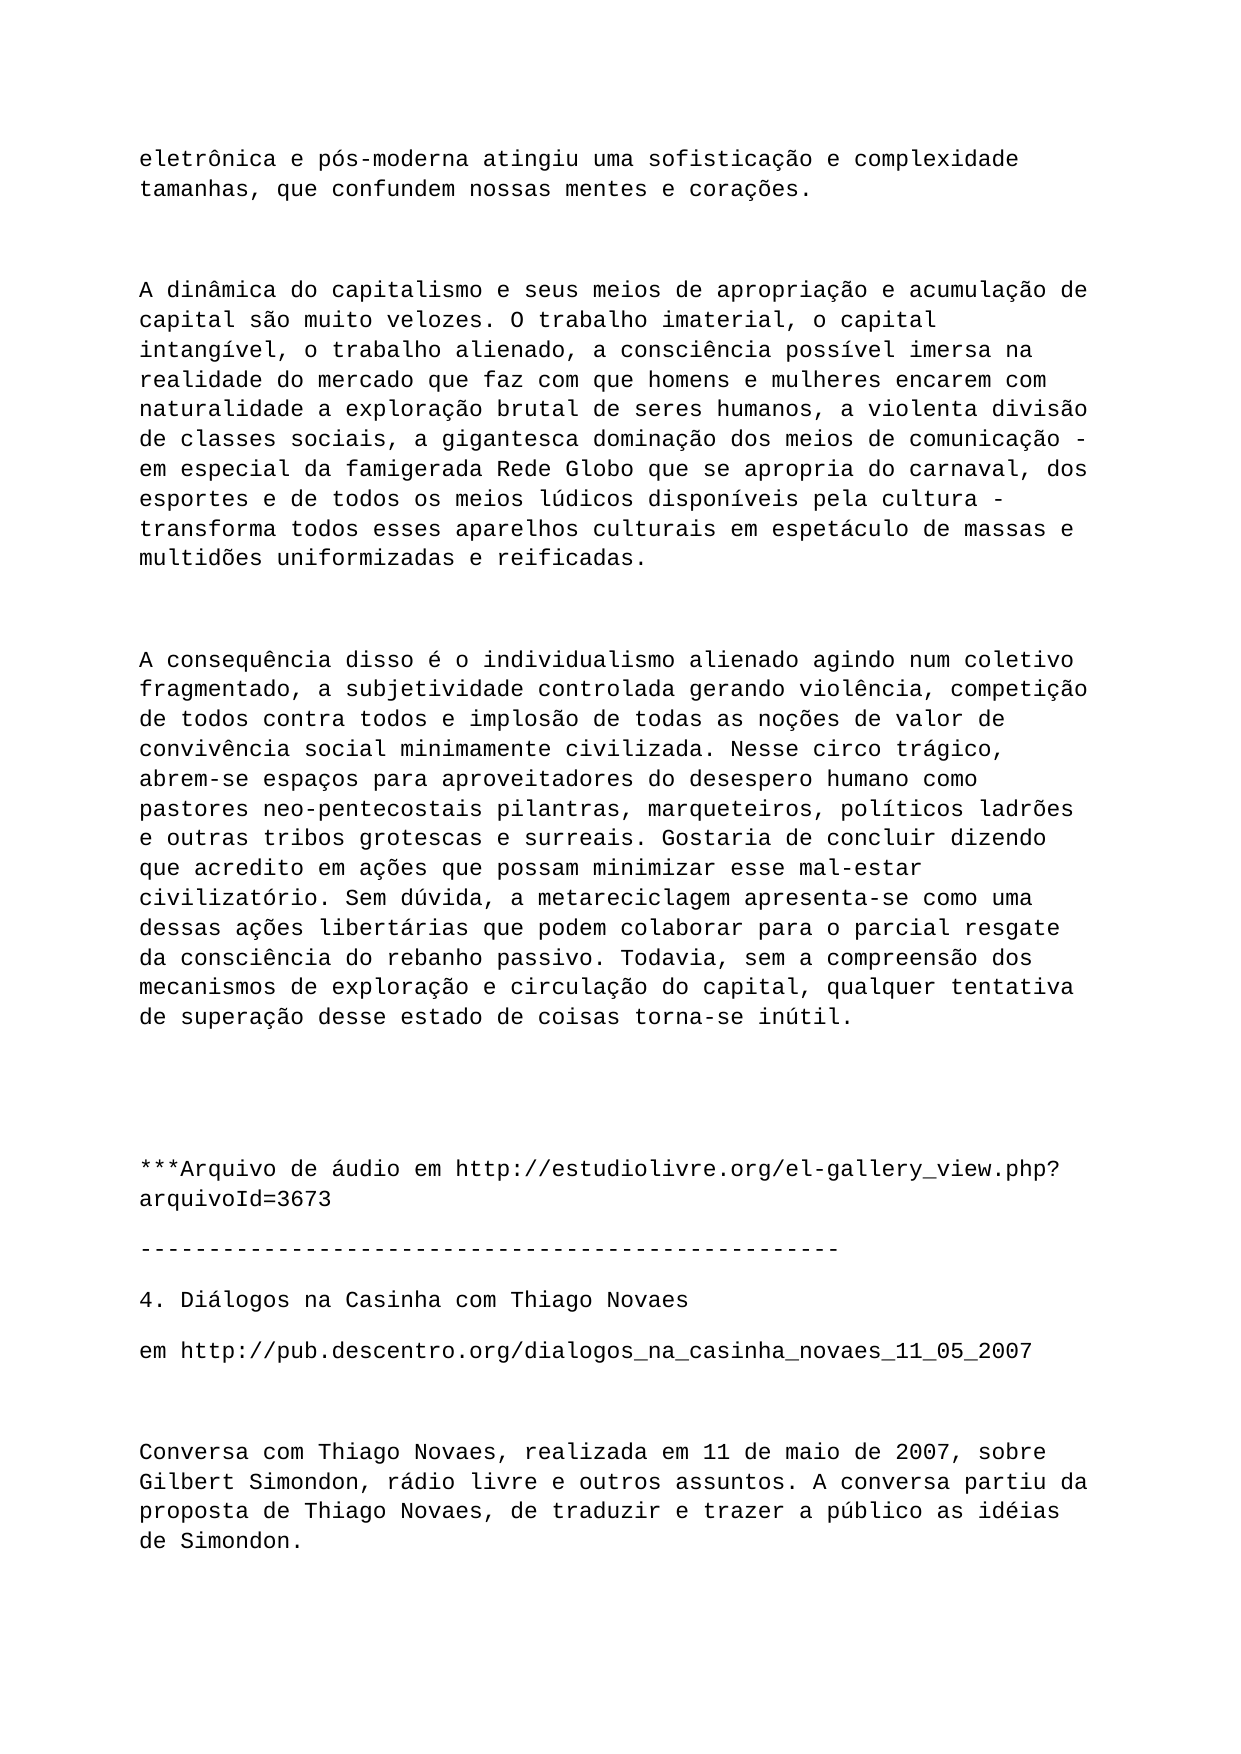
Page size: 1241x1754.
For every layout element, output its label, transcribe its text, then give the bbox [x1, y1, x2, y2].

text --------------------------------------------------- [139, 1238, 1101, 1264]
text A consequência disso é o individualismo alienado agindo num coletivo fragmentado, a subjetividade controlada gerando violência, competição de todos contra todos e implosão de todas as noções de valor de convivência social minimamente civilizada. Nesse circo trágico, abrem-se espaços para aproveitadores do desespero humano como pastores neo-pentecostais pilantras, marqueteiros, políticos ladrões e outras tribos grotescas e surreais. Gostaria de concluir dizendo que acredito em ações que possam minimizar esse mal-estar civilizatório. Sem dúvida, a metareciclagem apresenta-se como uma dessas ações libertárias que podem colaborar para o parcial resgate da consciência do rebanho passivo. Todavia, sem a compreensão dos mecanismos de exploração e circulação do capital, qualquer tentativa de superação desse estado de coisas torna-se inútil. [139, 648, 1101, 1031]
text Conversa com Thiago Novaes, realizada em 11 de maio de 2007, sobre Gilbert Simondon, rádio livre e outros assuntos. A conversa partiu da proposta de Thiago Novaes, de traduzir e trazer a público as idéias de Simondon. [139, 1440, 1101, 1556]
text 4. Diálogos na Casinha com Thiago Novaes [139, 1288, 1101, 1314]
text ***Arquivo de áudio em http://estudiolivre.org/el-gallery_view.php?arquivoId=3673 [139, 1157, 1101, 1213]
text eletrônica e pós-moderna atingiu uma sofisticação e complexidade tamanhas, que confundem nossas mentes e corações. [139, 148, 1101, 203]
text em http://pub.descentro.org/dialogos_na_casinha_novaes_11_05_2007 [139, 1339, 1101, 1365]
text A dinâmica do capitalismo e seus meios de apropriação e acumulação de capital são muito velozes. O trabalho imaterial, o capital intangível, o trabalho alienado, a consciência possível imersa na realidade do mercado que faz com que homens e mulheres encarem com naturalidade a exploração brutal de seres humanos, a violenta divisão de classes sociais, a gigantesca dominação dos meios de comunicação - em especial da famigerada Rede Globo que se apropria do carnaval, dos esportes e de todos os meios lúdicos disponíveis pela cultura - transforma todos esses aparelhos culturais em espetáculo de massas e multidões uniformizadas e reificadas. [139, 279, 1101, 573]
